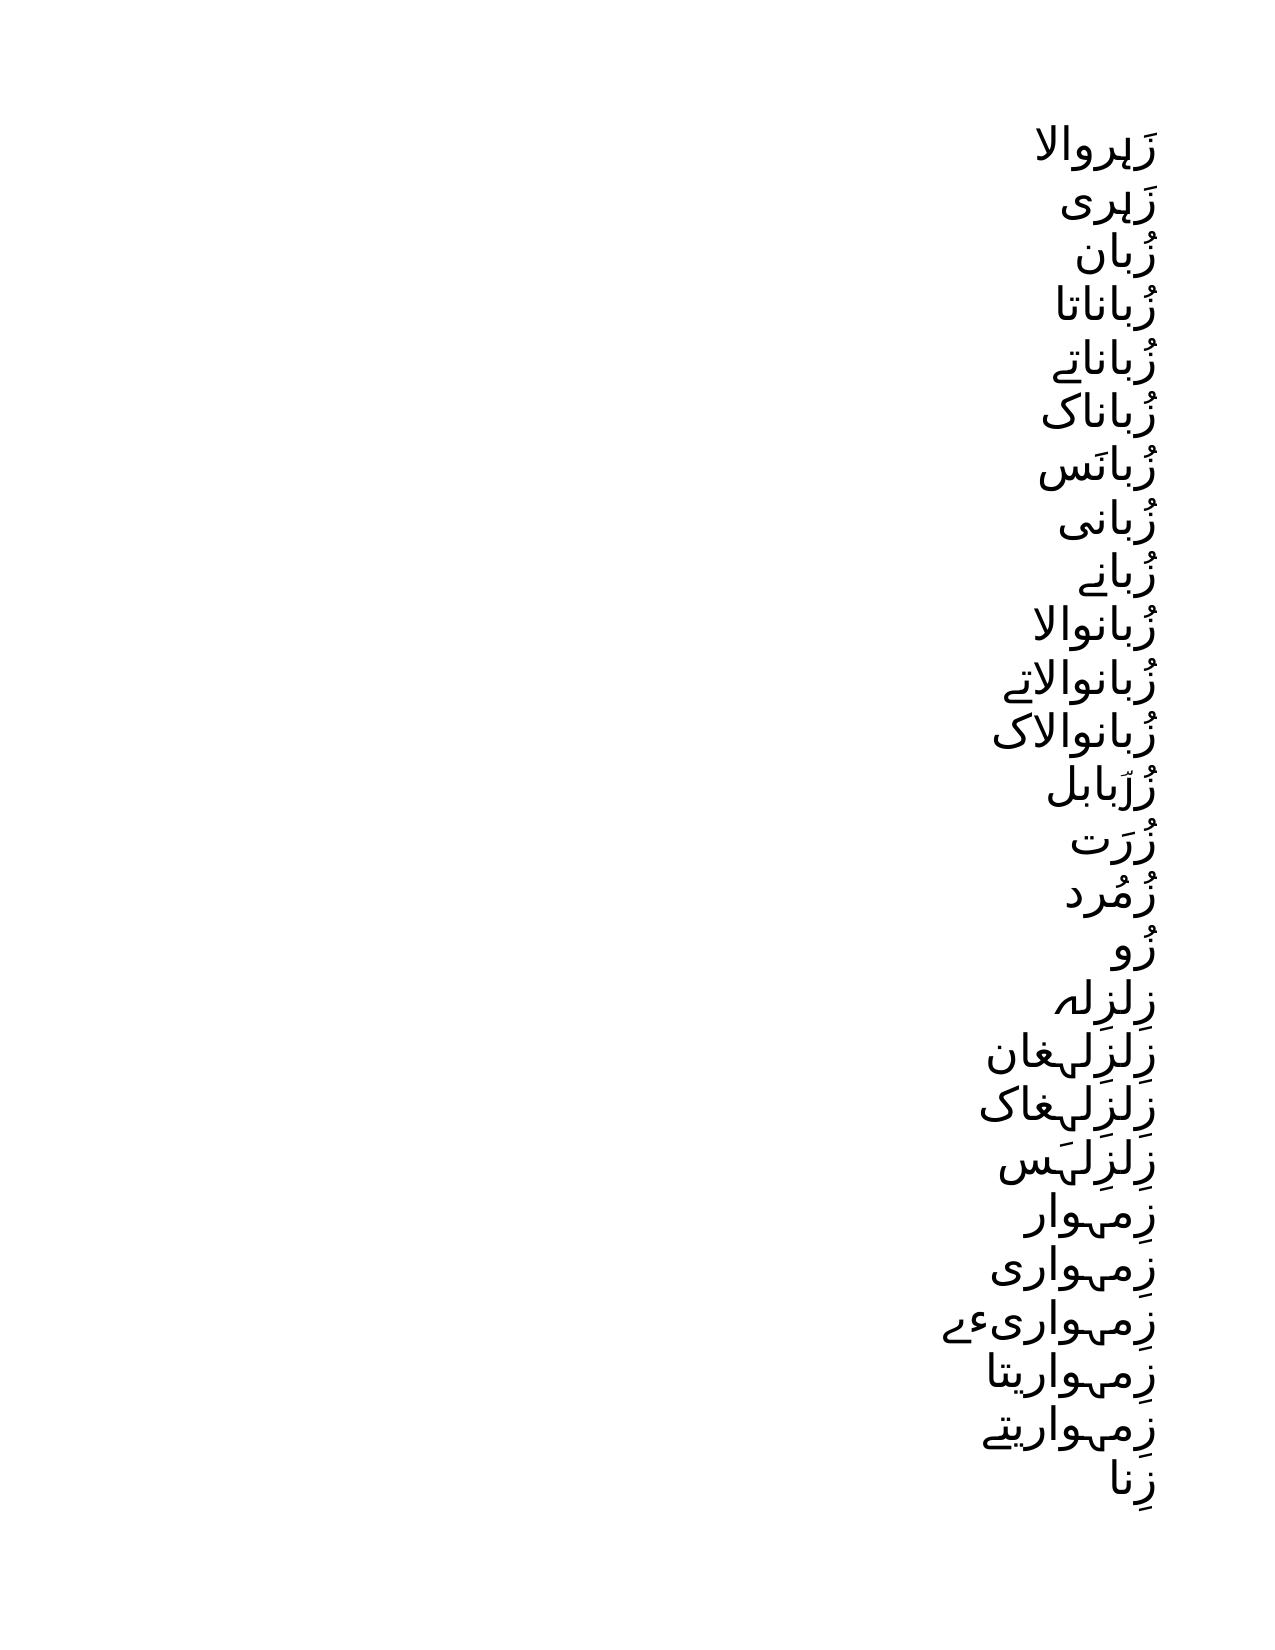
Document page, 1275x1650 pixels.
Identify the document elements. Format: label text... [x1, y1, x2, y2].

text زُبان​والاتے [118, 651, 1157, 705]
text زُباناتا [118, 278, 1157, 331]
text زِلزِلہ​غان [118, 1025, 1157, 1078]
text زِنا [118, 1451, 1157, 1505]
text زُبانَس [118, 438, 1157, 491]
text زُرؔبابل [118, 758, 1157, 811]
text زَہری [118, 171, 1157, 225]
text زَہروالا [118, 118, 1157, 171]
text زُرَت [118, 811, 1157, 865]
text زِلزِلہ [118, 971, 1157, 1025]
text زُبانی [118, 491, 1157, 545]
text زُبان [118, 225, 1157, 278]
text زُبانے [118, 545, 1157, 598]
text زُبان​والا [118, 598, 1157, 651]
text زُو [118, 918, 1157, 971]
text زِلزِلہ​َس [118, 1131, 1157, 1185]
text زِلزِلہ​غاک [118, 1078, 1157, 1131]
text زِمہ​واری [118, 1238, 1157, 1291]
text زُبان​والاک [118, 705, 1157, 758]
text زِمہ​واری​ءے [118, 1291, 1157, 1345]
text زُمُرد [118, 865, 1157, 918]
text زِمہ​واری​تا [118, 1345, 1157, 1398]
text زِمہ​واری​تے [118, 1398, 1157, 1451]
text زُباناک [118, 385, 1157, 438]
text زِمہ​وار [118, 1185, 1157, 1238]
text زُباناتے [118, 331, 1157, 385]
